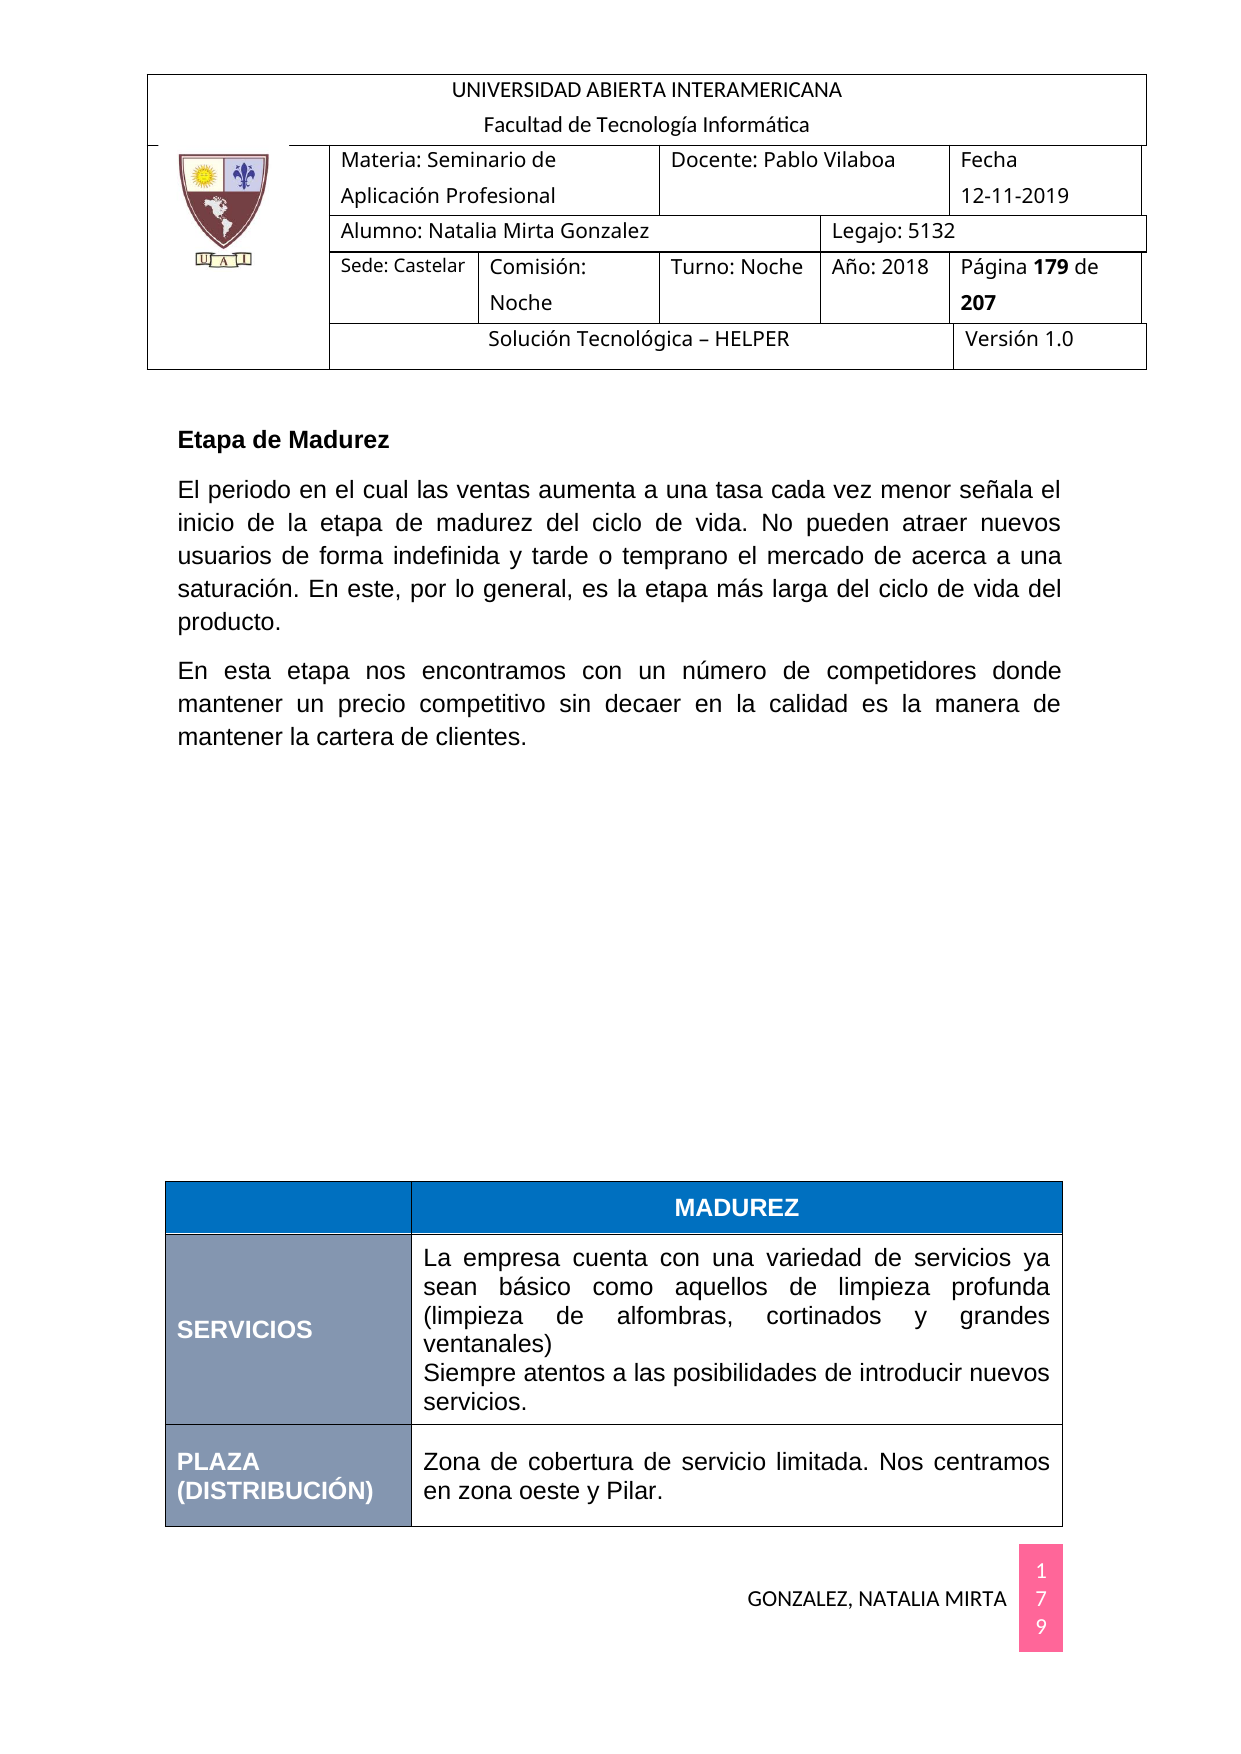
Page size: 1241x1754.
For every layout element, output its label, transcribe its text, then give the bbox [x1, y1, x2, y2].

text El periodo en el cual las ventas aumenta a una tasa cada vez menor señala el inicio de la etapa de madurez del ciclo de vida. No pueden atraer nuevos usuarios de forma indefinida y tarde o temprano el mercado de acerca a una saturación. En este, por lo general, es la etapa más larga del ciclo de vida del producto. [177, 474, 1063, 635]
table_cell Zona de cobertura de servicio limitada. Nos centramos en zona oeste y Pilar. [412, 1425, 1062, 1526]
table_cell La empresa cuenta con una variedad de servicios ya sean básico como aquellos de limpieza profunda (limpieza de alfombras, cortinados y grandes ventanales) Siempre atentos a las posibilidades de introducir nuevos servicios. [412, 1235, 1062, 1424]
text Etapa de Madurez [177, 425, 1063, 454]
text En esta etapa nos encontramos con un número de competidores donde mantener un precio competitivo sin decaer en la calidad es la manera de mantener la cartera de clientes. [177, 656, 1063, 751]
table_cell PLAZA (DISTRIBUCIÓN) [166, 1425, 411, 1526]
table_header [166, 1182, 411, 1233]
table_header MADUREZ [412, 1182, 1062, 1233]
table_cell SERVICIOS [166, 1235, 411, 1424]
